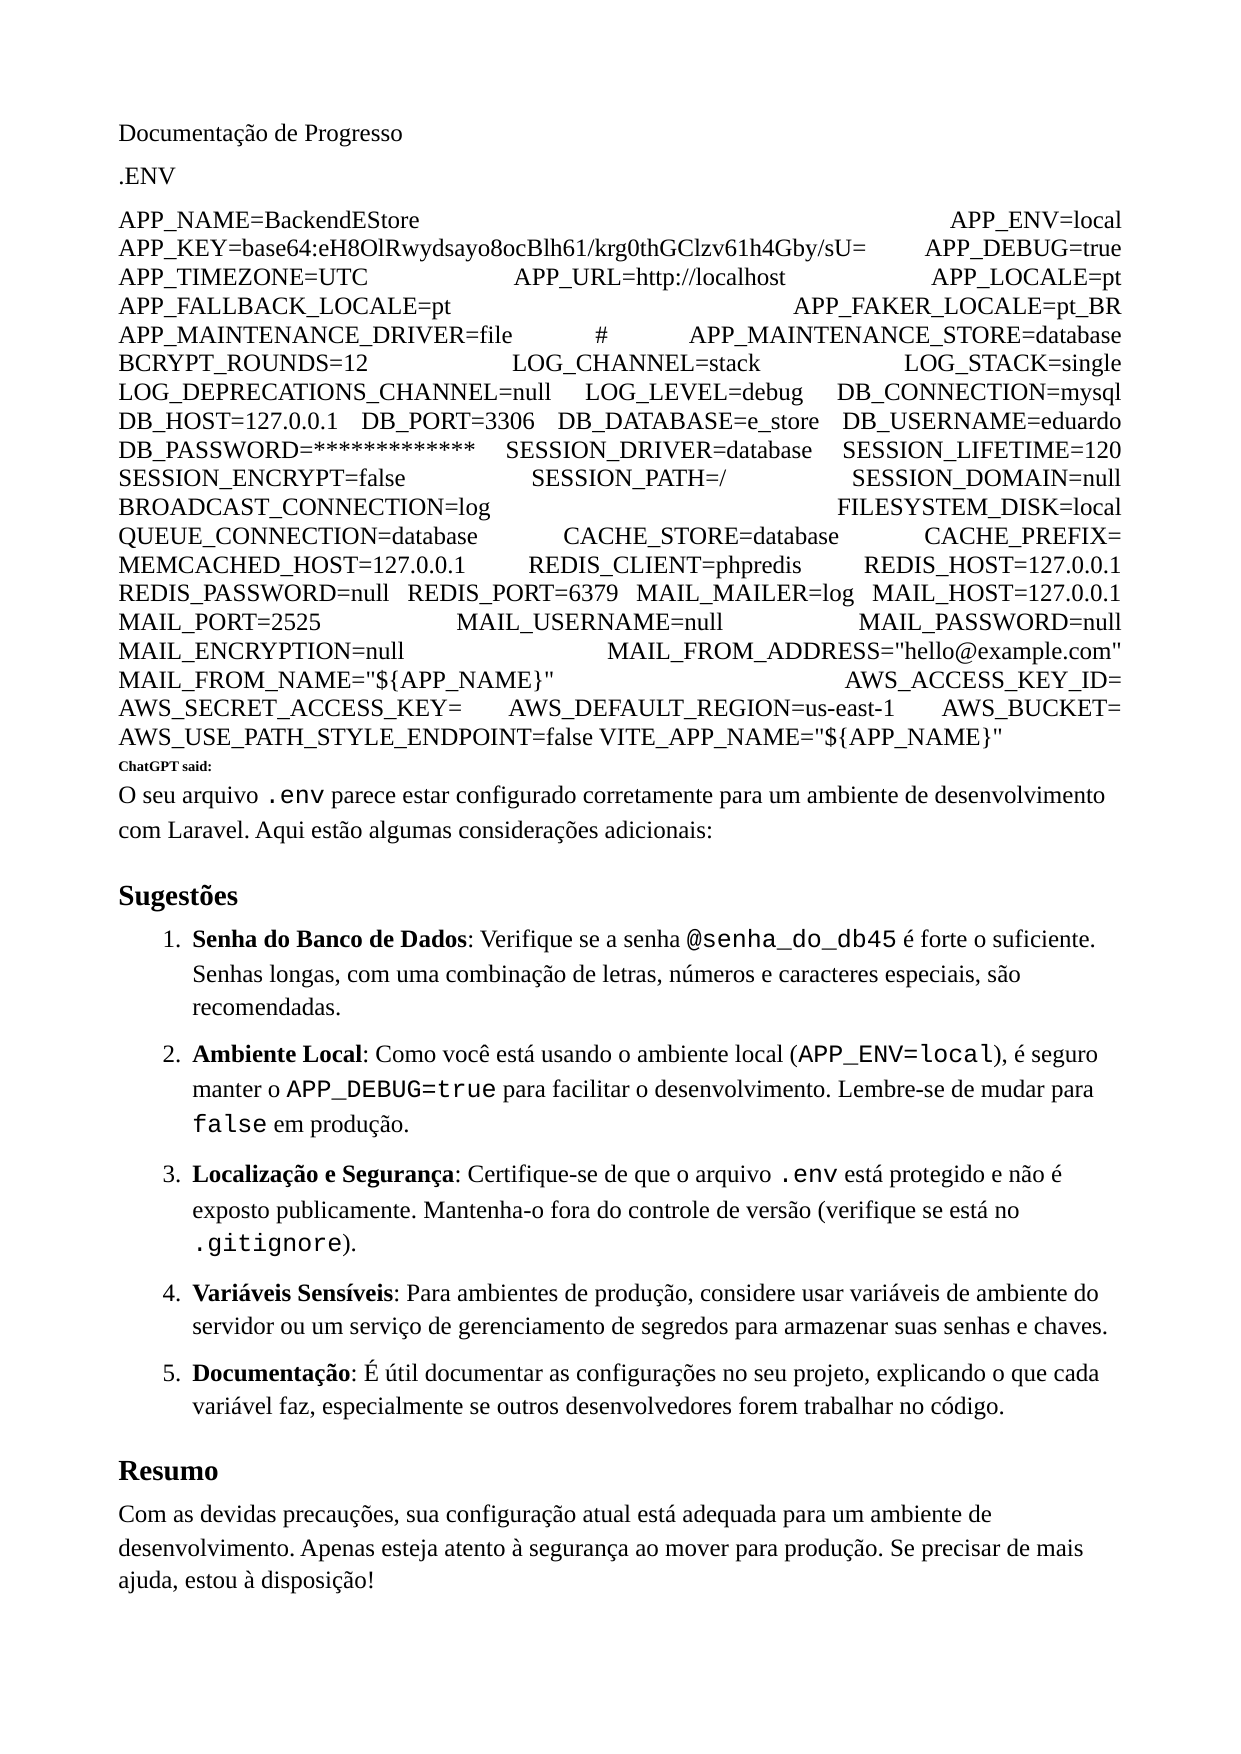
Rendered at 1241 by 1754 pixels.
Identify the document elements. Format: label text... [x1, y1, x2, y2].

list Senha do Banco de Dados: Verifique se a senha @senha_do_db45 é forte o suficiente. Senhas longas, com uma combinação de letras, números e caracteres especiais, são recomendadas. [162, 924, 1122, 1021]
list Localização e Segurança: Certifique-se de que o arquivo .env está protegido e não é exposto publicamente. Mantenha-o fora do controle de versão (verifique se está no .gitignore). [162, 1159, 1122, 1258]
list Documentação: É útil documentar as configurações no seu projeto, explicando o que cada variável faz, especialmente se outros desenvolvedores forem trabalhar no código. [162, 1358, 1122, 1420]
list Variáveis Sensíveis: Para ambientes de produção, considere usar variáveis de ambiente do servidor ou um serviço de gerenciamento de segredos para armazenar suas senhas e chaves. [162, 1278, 1122, 1339]
list Ambiente Local: Como você está usando o ambiente local (APP_ENV=local), é seguro manter o APP_DEBUG=true para facilitar o desenvolvimento. Lembre-se de mudar para false em produção. [162, 1039, 1122, 1140]
subtitle Resumo [118, 1453, 1122, 1487]
subtitle Sugestões [118, 878, 1122, 911]
text Com as devidas precauções, sua configuração atual está adequada para um ambiente de desenvolvimento. Apenas esteja atento à segurança ao mover para produção. Se precisar de mais ajuda, estou à disposição! [118, 1499, 1122, 1594]
text Documentação de Progresso [118, 118, 1122, 147]
text O seu arquivo .env parece estar configurado corretamente para um ambiente de desenvolvimento com Laravel. Aqui estão algumas considerações adicionais: [118, 780, 1122, 844]
text .ENV [118, 161, 1122, 190]
subtitle ChatGPT said: [118, 757, 1122, 774]
text APP_NAME=BackendEStore APP_ENV=local APP_KEY=base64:eH8OlRwydsayo8ocBlh61/krg0thGClzv61h4Gby/sU= APP_DEBUG=true APP_TIMEZONE=UTC APP_URL=http://localhost APP_LOCALE=pt APP_FALLBACK_LOCALE=pt APP_FAKER_LOCALE=pt_BR APP_MAINTENANCE_DRIVER=file # APP_MAINTENANCE_STORE=database BCRYPT_ROUNDS=12 LOG_CHANNEL=stack LOG_STACK=single LOG_DEPRECATIONS_CHANNEL=null LOG_LEVEL=debug DB_CONNECTION=mysql DB_HOST=127.0.0.1 DB_PORT=3306 DB_DATABASE=e_store DB_USERNAME=eduardo DB_PASSWORD=************* SESSION_DRIVER=database SESSION_LIFETIME=120 SESSION_ENCRYPT=false SESSION_PATH=/ SESSION_DOMAIN=null BROADCAST_CONNECTION=log FILESYSTEM_DISK=local QUEUE_CONNECTION=database CACHE_STORE=database CACHE_PREFIX= MEMCACHED_HOST=127.0.0.1 REDIS_CLIENT=phpredis REDIS_HOST=127.0.0.1 REDIS_PASSWORD=null REDIS_PORT=6379 MAIL_MAILER=log MAIL_HOST=127.0.0.1 MAIL_PORT=2525 MAIL_USERNAME=null MAIL_PASSWORD=null MAIL_ENCRYPTION=null MAIL_FROM_ADDRESS="hello@example.com" MAIL_FROM_NAME="${APP_NAME}" AWS_ACCESS_KEY_ID= AWS_SECRET_ACCESS_KEY= AWS_DEFAULT_REGION=us-east-1 AWS_BUCKET= AWS_USE_PATH_STYLE_ENDPOINT=false VITE_APP_NAME="${APP_NAME}" [118, 205, 1122, 751]
